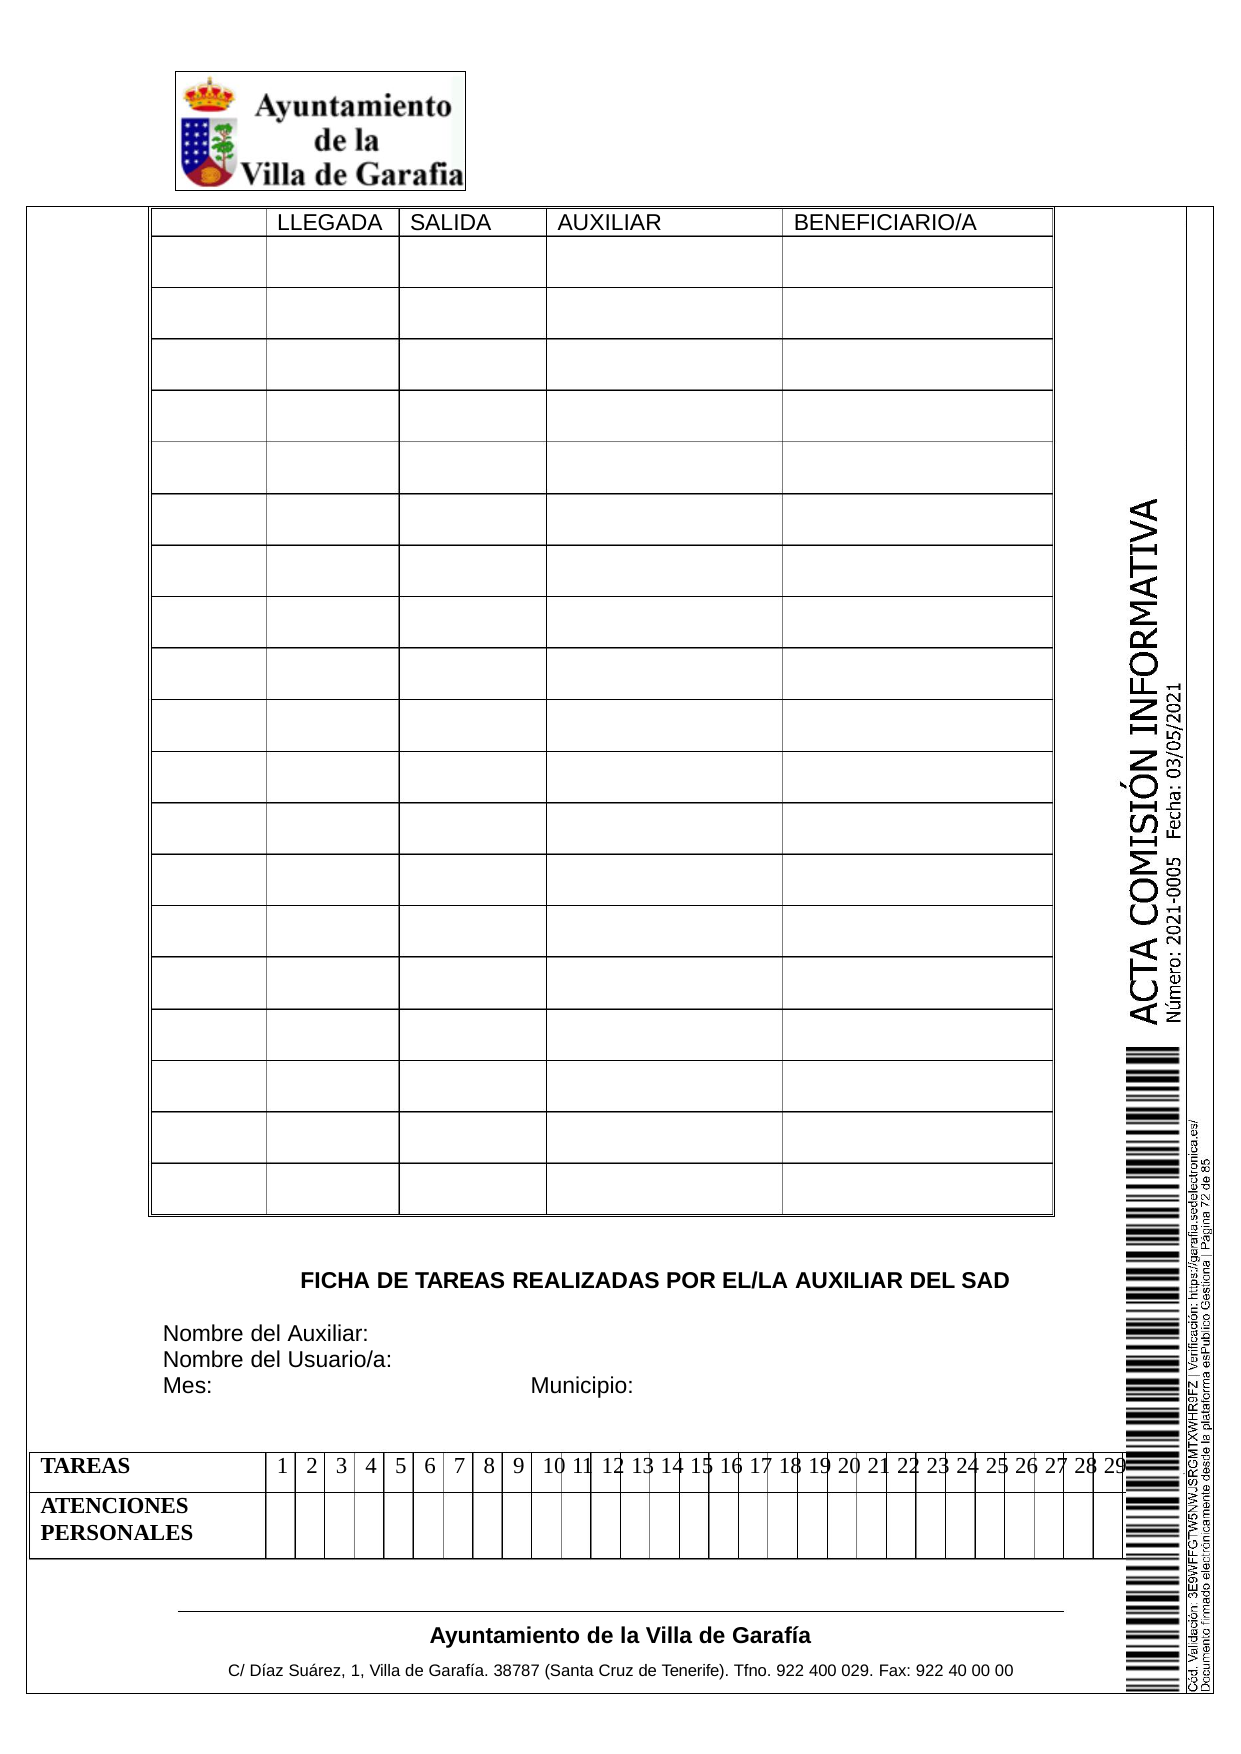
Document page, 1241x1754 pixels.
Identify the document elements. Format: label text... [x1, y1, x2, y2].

text Ayuntamiento de la Villa de Garafía [429, 1623, 836, 1648]
text TAREAS [40, 1453, 158, 1479]
text LLEGADA SALIDA [277, 210, 516, 236]
text BENEFICIARIO/A [793, 210, 1002, 236]
text Mes: [163, 1373, 417, 1399]
picture [1187, 207, 1213, 1693]
text ATENCIONES [40, 1493, 218, 1519]
picture [176, 72, 465, 190]
text C/ Díaz Suárez, 1, Villa de Garafía. 38787 (Santa Cruz de Tenerife). Tfno. 922 400 029. Fax: 922 40 00 00 [228, 1662, 1037, 1680]
text AUXILIAR [557, 210, 687, 236]
text 1 2 3 4 5 6 7 8 9 10 11 12 13 14 15 16 17 18 19 20 21 22 23 24 25 26 27 28 29 [277, 1453, 1151, 1479]
picture [27, 207, 1186, 1693]
text Nombre del Auxiliar: [163, 1321, 1033, 1346]
text Nombre del Usuario/a: [163, 1347, 417, 1372]
picture [149, 207, 1054, 1216]
text PERSONALES [40, 1520, 218, 1545]
text FICHA DE TAREAS REALIZADAS POR EL/LA AUXILIAR DEL SAD [300, 1268, 1033, 1293]
text Municipio: [530, 1373, 658, 1399]
